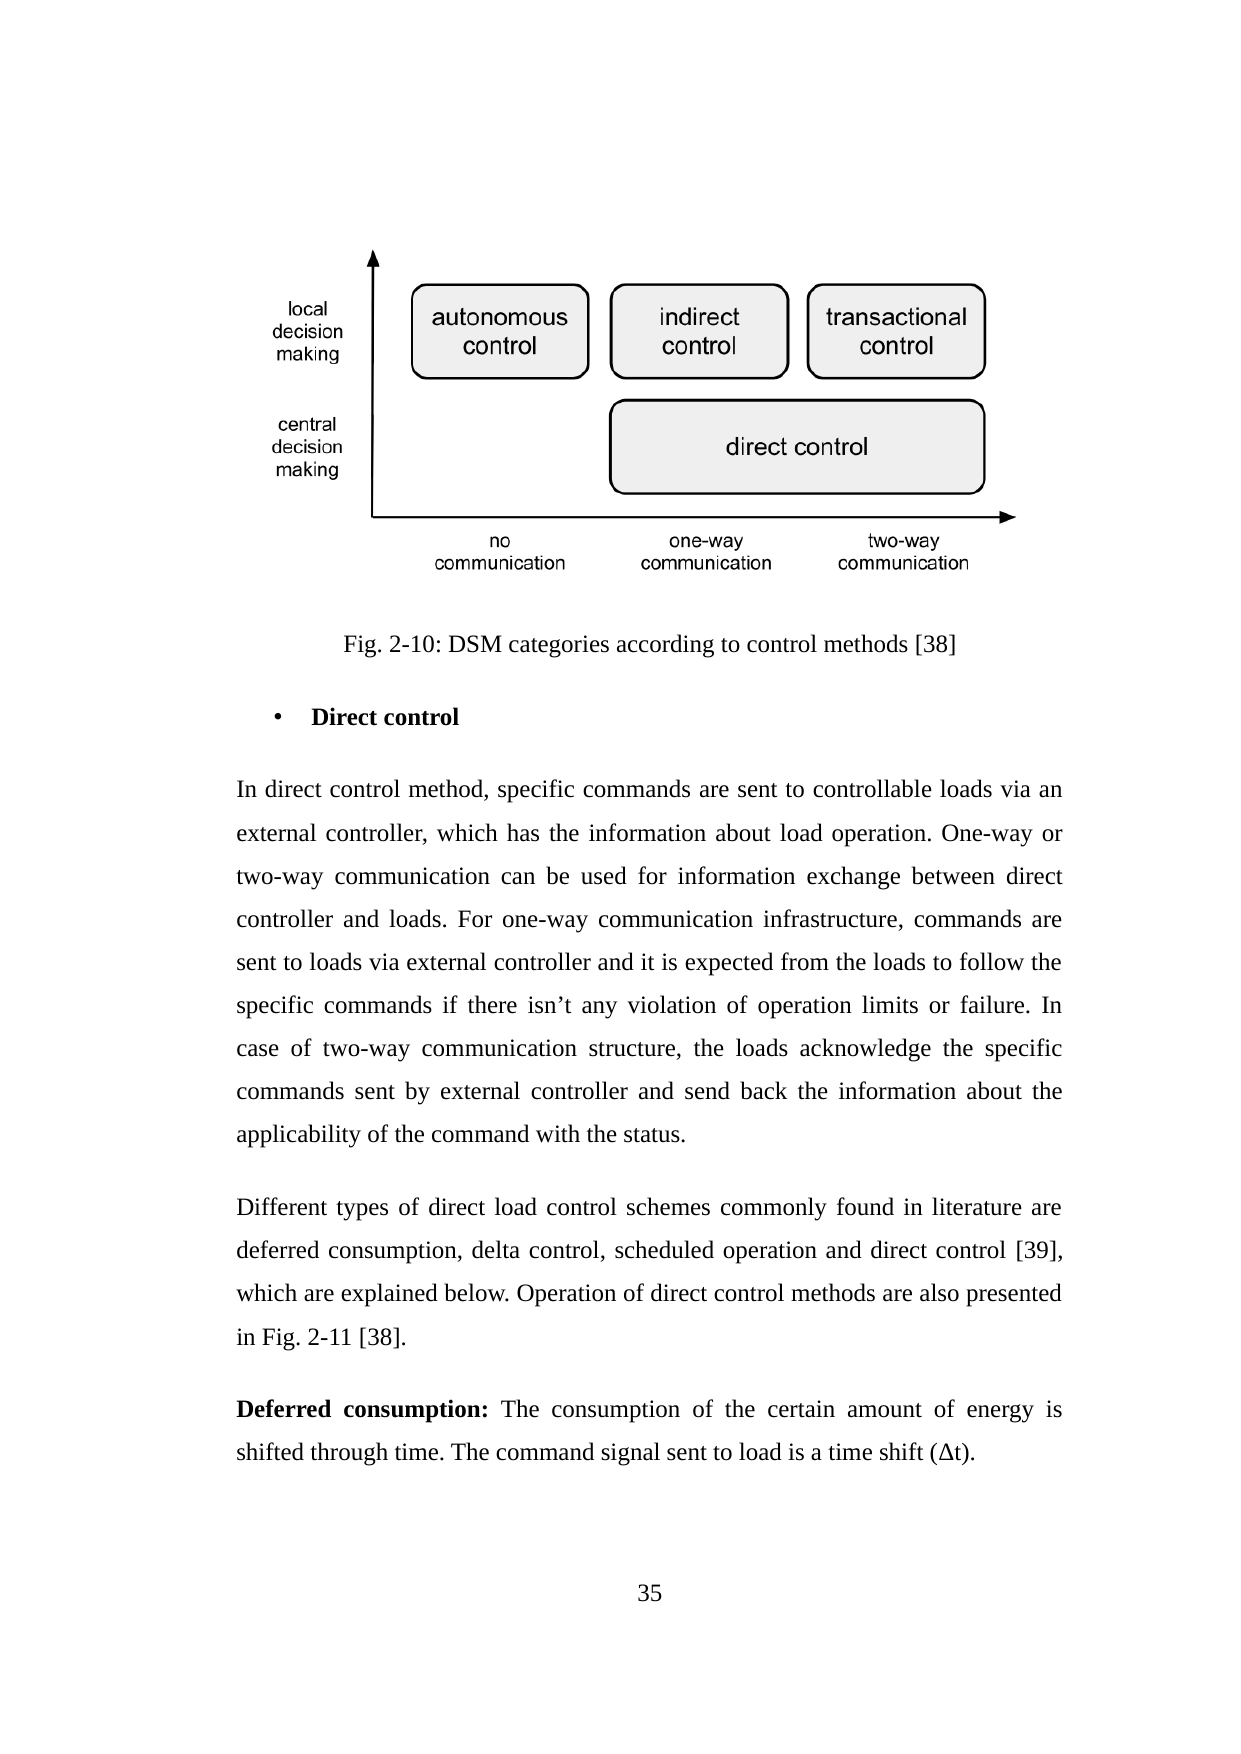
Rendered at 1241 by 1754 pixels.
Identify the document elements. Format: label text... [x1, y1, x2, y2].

picture [236, 219, 1064, 597]
list Fig. 2-10: DSM categories according to control methods [38]⁠ [236, 629, 1063, 658]
list Direct control [273, 702, 1063, 731]
text Deferred consumption: The consumption of the certain amount of energy is shifted through time. The command signal sent to load is a time shift (Δt). [236, 1394, 1063, 1466]
text In direct control method, specific commands are sent to controllable loads via an external controller, which has the information about load operation. One-way or two-way communication can be used for information exchange between direct controller and loads. For one-way communication infrastructure, commands are sent to loads via external controller and it is expected from the loads to follow the specific commands if there isn’t any violation of operation limits or failure. In case of two-way communication structure, the loads acknowledge the specific commands sent by external controller and send back the information about the applicability of the command with the status. [236, 774, 1063, 1148]
text Different types of direct load control schemes commonly found in literature are deferred consumption, delta control, scheduled operation and direct control [39]⁠, which are explained below. Operation of direct control methods are also presented in Fig. 2-11 [38]⁠. [236, 1192, 1063, 1350]
